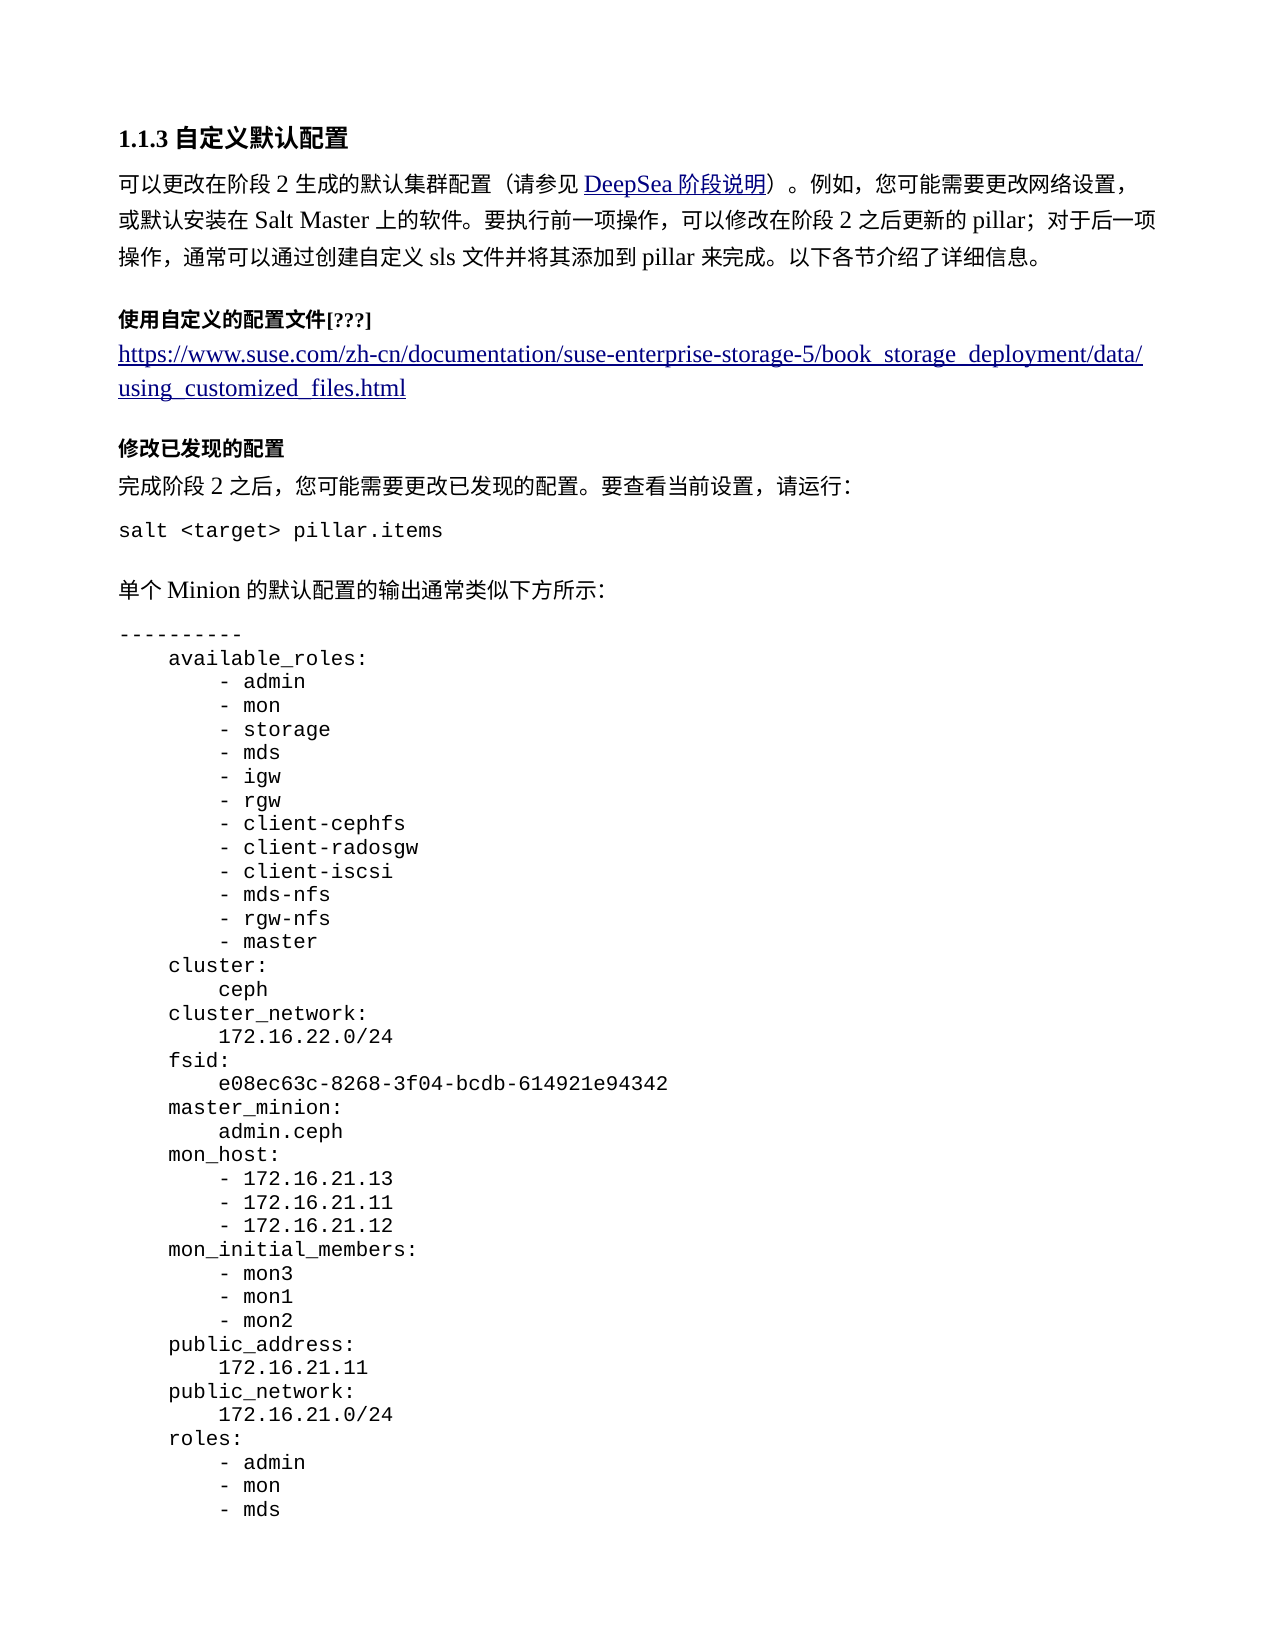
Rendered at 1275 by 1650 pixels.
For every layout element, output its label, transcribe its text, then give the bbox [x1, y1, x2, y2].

text 172.16.22.0/24 [118, 1026, 1157, 1050]
text - mon [118, 695, 1157, 719]
text 172.16.21.11 [118, 1357, 1157, 1381]
text mon_host: [118, 1144, 1157, 1168]
text fsid: [118, 1050, 1157, 1073]
text public_address: [118, 1333, 1157, 1357]
text - igw [118, 766, 1157, 790]
text - 172.16.21.11 [118, 1192, 1157, 1215]
text admin.ceph [118, 1121, 1157, 1144]
text ceph [118, 979, 1157, 1002]
text https://www.suse.com/zh-cn/documentation/suse-enterprise-storage-5/book_storage_deployment/data/using_customized_files.html [118, 339, 1157, 401]
text - mds-nfs [118, 884, 1157, 908]
text - mon [118, 1475, 1157, 1499]
text mon_initial_members: [118, 1239, 1157, 1263]
text cluster: [118, 955, 1157, 979]
text - storage [118, 719, 1157, 742]
text 完成阶段 2 之后，您可能需要更改已发现的配置。要查看当前设置，请运行： [118, 469, 1157, 501]
text public_network: [118, 1381, 1157, 1404]
text - master [118, 932, 1157, 955]
text - rgw-nfs [118, 908, 1157, 932]
text ---------- [118, 624, 1157, 648]
text - client-iscsi [118, 861, 1157, 884]
text salt <target> pillar.items [118, 520, 1157, 544]
text - admin [118, 1452, 1157, 1475]
text - mon3 [118, 1263, 1157, 1286]
text 单个 Minion 的默认配置的输出通常类似下方所示： [118, 573, 1157, 605]
text roles: [118, 1428, 1157, 1452]
text cluster_network: [118, 1002, 1157, 1026]
subtitle 修改已发现的配置 [118, 433, 1157, 463]
text - client-radosgw [118, 837, 1157, 861]
text available_roles: [118, 648, 1157, 671]
text - mds [118, 1499, 1157, 1523]
text 172.16.21.0/24 [118, 1404, 1157, 1428]
text 可以更改在阶段 2 生成的默认集群配置（请参见DeepSea 阶段说明）。例如，您可能需要更改网络设置，或默认安装在 Salt Master 上的软件。要执行前一项操作，可以修改在阶段 2 之后更新的 pillar；对于后一项操作，通常可以通过创建自定义 sls 文件并将其添加到 pillar 来完成。以下各节介绍了详细信息。 [118, 167, 1157, 271]
text - admin [118, 671, 1157, 695]
text - mon1 [118, 1286, 1157, 1310]
text - 172.16.21.13 [118, 1168, 1157, 1192]
subtitle 使用自定义的配置文件[???] [118, 303, 1157, 333]
text - 172.16.21.12 [118, 1215, 1157, 1239]
text e08ec63c-8268-3f04-bcdb-614921e94342 [118, 1073, 1157, 1097]
text - mon2 [118, 1310, 1157, 1333]
text - rgw [118, 790, 1157, 813]
text - client-cephfs [118, 813, 1157, 837]
subtitle 1.1.3 自定义默认配置 [118, 118, 1157, 154]
text - mds [118, 742, 1157, 766]
text master_minion: [118, 1097, 1157, 1121]
